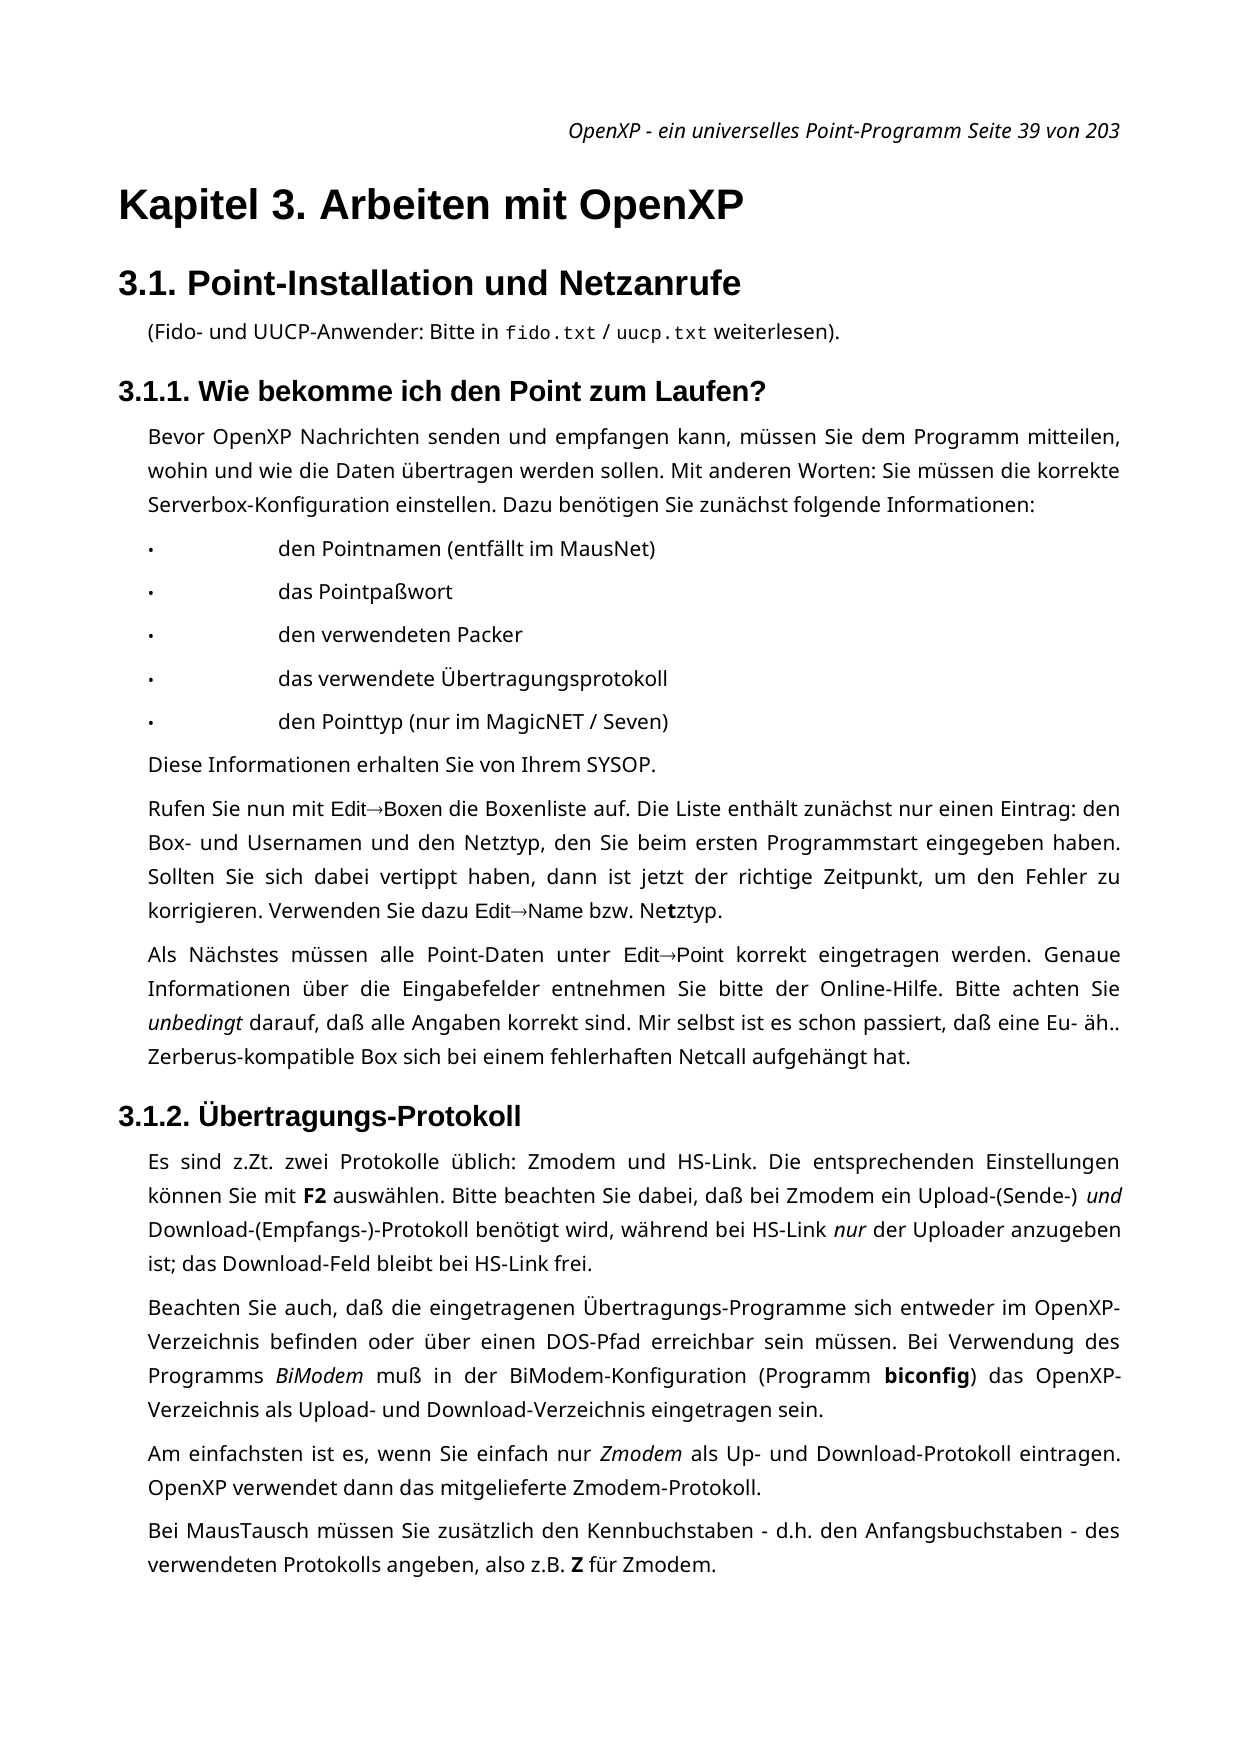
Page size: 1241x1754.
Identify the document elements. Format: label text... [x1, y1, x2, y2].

text (Fido- und UUCP-Anwender: Bitte in fido.txt / uucp.txt weiterlesen). [148, 317, 1122, 346]
text Bei MausTausch müssen Sie zusätzlich den Kennbuchstaben - d.h. den Anfangsbuchstaben - des verwendeten Protokolls angeben, also z.B. Z für Zmodem. [148, 1516, 1122, 1579]
subtitle 3.1.2. Übertragungs-Protokoll [118, 1093, 1122, 1132]
text Es sind z.Zt. zwei Protokolle üblich: Zmodem und HS-Link. Die entsprechenden Einstellungen können Sie mit F2 auswählen. Bitte beachten Sie dabei, daß bei Zmodem ein Upload-(Sende-) und Download-(Empfangs-)-Protokoll benötigt wird, während bei HS-Link nur der Uploader anzugeben ist; das Download-Feld bleibt bei HS-Link frei. [148, 1147, 1122, 1278]
text Als Nächstes müssen alle Point-Daten unter Edit®Point korrekt eingetragen werden. Genaue Informationen über die Eingabefelder entnehmen Sie bitte der Online-Hilfe. Bitte achten Sie unbedingt darauf, daß alle Angaben korrekt sind. Mir selbst ist es schon passiert, daß eine Eu- äh.. Zerberus-kompatible Box sich bei einem fehlerhaften Netcall aufgehängt hat. [148, 939, 1122, 1071]
text Bevor OpenXP Nachrichten senden und empfangen kann, müssen Sie dem Programm mitteilen, wohin und wie die Daten übertragen werden sollen. Mit anderen Worten: Sie müssen die korrekte Serverbox-Konfiguration einstellen. Dazu benötigen Sie zunächst folgende Informationen: [148, 422, 1122, 519]
text • den verwendeten Packer [148, 620, 1122, 649]
text • das verwendete Übertragungsprotokoll [148, 664, 1122, 692]
text Rufen Sie nun mit Edit®Boxen die Boxenliste auf. Die Liste enthält zunächst nur einen Eintrag: den Box- und Usernamen und den Netztyp, den Sie beim ersten Programmstart eingegeben haben. Sollten Sie sich dabei vertippt haben, dann ist jetzt der richtige Zeitpunkt, um den Fehler zu korrigieren. Verwenden Sie dazu Edit®Name bzw. Netztyp. [148, 794, 1122, 925]
text • den Pointnamen (entfällt im MausNet) [148, 534, 1122, 562]
subtitle 3.1.1. Wie bekomme ich den Point zum Laufen? [118, 368, 1122, 407]
text Beachten Sie auch, daß die eingetragenen Übertragungs-Programme sich entweder im OpenXP-Verzeichnis befinden oder über einen DOS-Pfad erreichbar sein müssen. Bei Verwendung des Programms BiModem muß in der BiModem-Konfiguration (Programm biconfig) das OpenXP-Verzeichnis als Upload- und Download-Verzeichnis eingetragen sein. [148, 1293, 1122, 1424]
text • den Pointtyp (nur im MagicNET / Seven) [148, 707, 1122, 736]
text Diese Informationen erhalten Sie von Ihrem SYSOP. [148, 750, 1122, 779]
subtitle 3.1. Point-Installation und Netzanrufe [118, 256, 1122, 302]
text Am einfachsten ist es, wenn Sie einfach nur Zmodem als Up- und Download-Protokoll eintragen. OpenXP verwendet dann das mitgelieferte Zmodem-Protokoll. [148, 1438, 1122, 1501]
subtitle Kapitel 3. Arbeiten mit OpenXP [118, 173, 1122, 229]
text • das Pointpaßwort [148, 577, 1122, 606]
